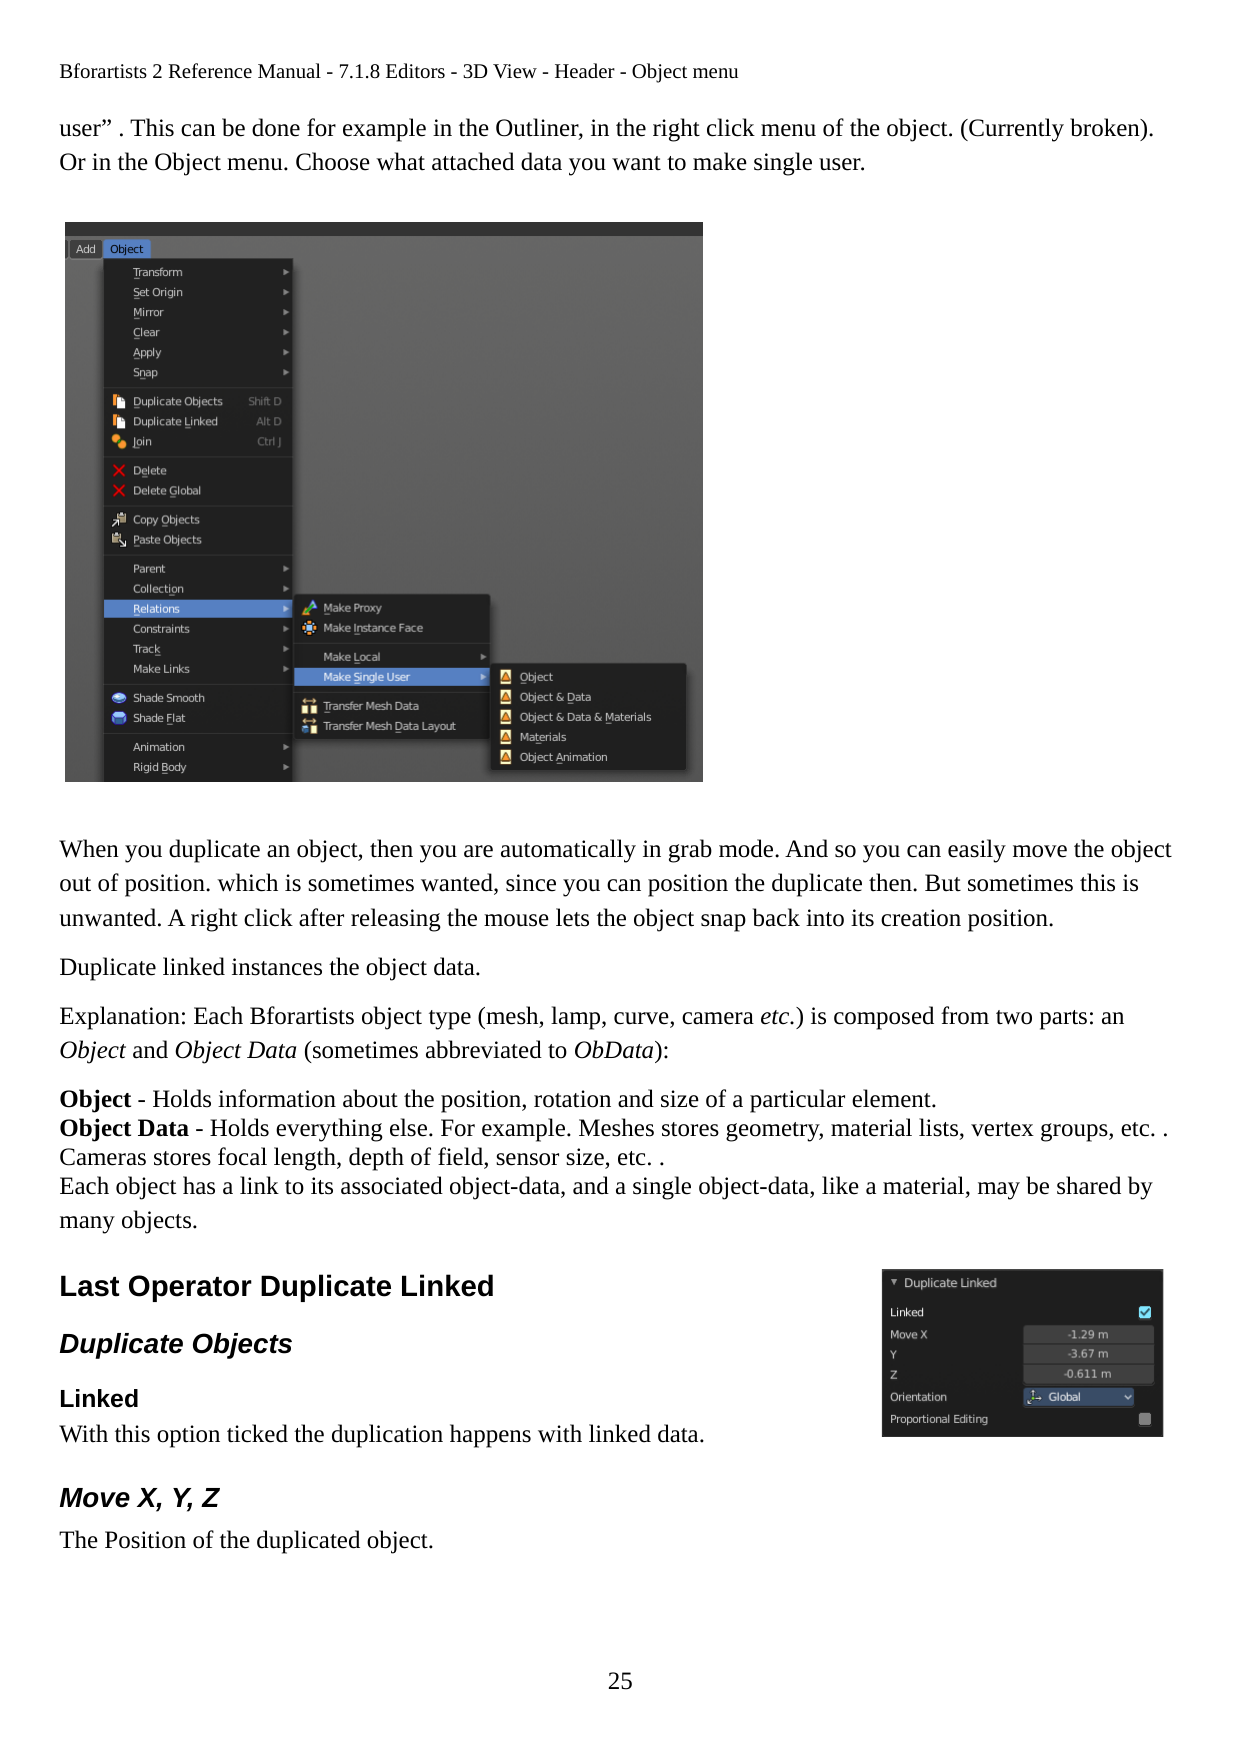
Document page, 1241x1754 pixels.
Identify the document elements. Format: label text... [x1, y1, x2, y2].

picture [881, 1269, 1164, 1437]
text user” . This can be done for example in the Outliner, in the right click menu of the object. (Currently broken). Or in the Object menu. Choose what attached data you want to make single user. [59, 113, 1181, 176]
subtitle Object - Holds information about the position, rotation and size of a particular element. [59, 1084, 1181, 1113]
subtitle Duplicate Objects [59, 1328, 881, 1359]
text The Position of the duplicated object. [59, 1525, 1181, 1554]
subtitle Move X, Y, Z [59, 1481, 1181, 1513]
subtitle [1164, 1328, 1181, 1359]
subtitle [1164, 1384, 1181, 1413]
picture [65, 222, 703, 782]
subtitle Linked [59, 1384, 881, 1413]
subtitle Object Data - Holds everything else. For example. Meshes stores geometry, material lists, vertex groups, etc. . Cameras stores focal length, depth of field, sensor size, etc. . [59, 1113, 1181, 1171]
subtitle Last Operator Duplicate Linked [59, 1269, 881, 1303]
text Explanation: Each Bforartists object type (mesh, lamp, curve, camera etc.) is composed from two parts: an Object and Object Data (sometimes abbreviated to ObData): [59, 1001, 1181, 1064]
text With this option ticked the duplication happens with linked data. [59, 1419, 1181, 1448]
text When you duplicate an object, then you are automatically in grab mode. And so you can easily move the object out of position. which is sometimes wanted, since you can position the duplicate then. But sometimes this is unwanted. A right click after releasing the mouse lets the object snap back into its creation position. [59, 834, 1181, 932]
text Each object has a link to its associated object-data, and a single object-data, like a material, may be shared by many objects. [59, 1171, 1181, 1234]
text Duplicate linked instances the object data. [59, 952, 1181, 981]
